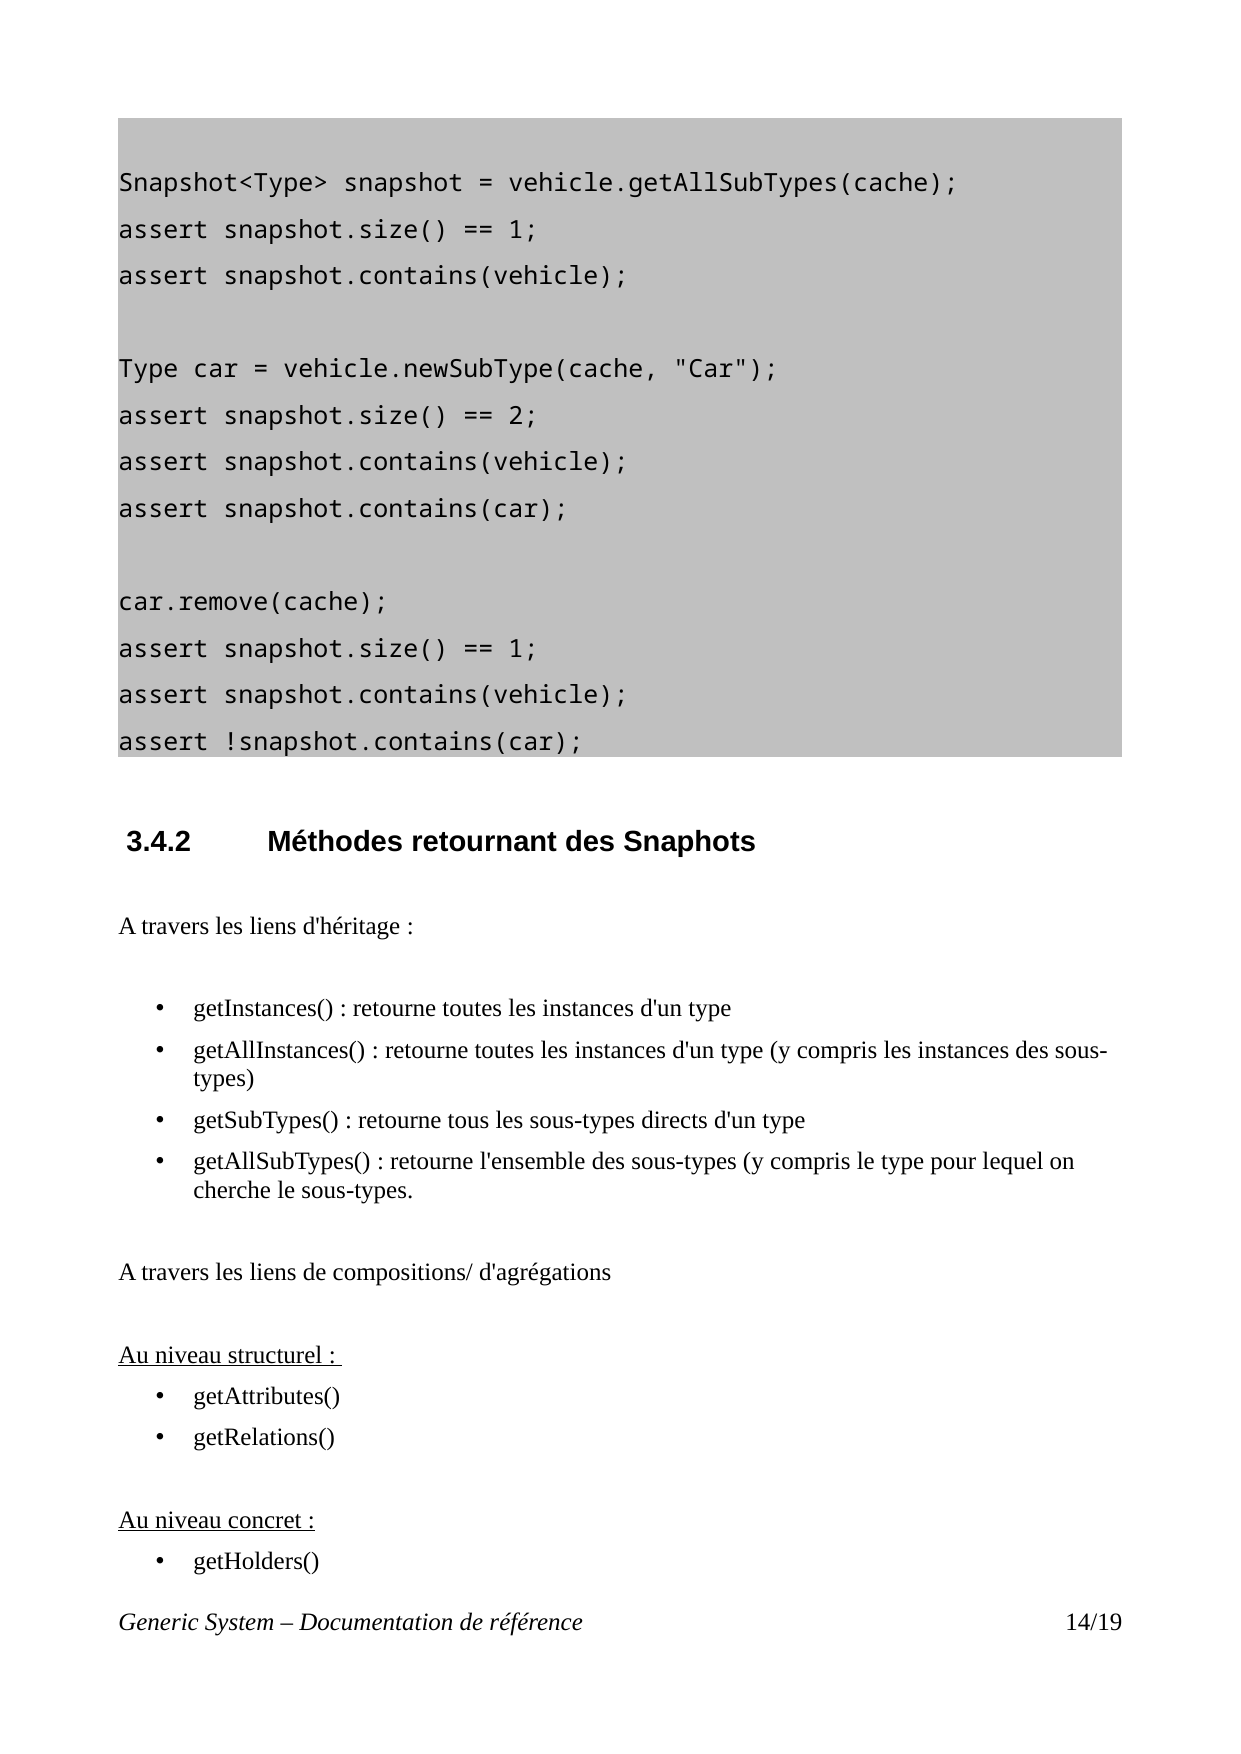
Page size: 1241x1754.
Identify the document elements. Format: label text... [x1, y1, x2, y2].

text A travers les liens d'héritage : [118, 911, 1122, 940]
text assert snapshot.size() == 2; [118, 397, 1122, 432]
list getHolders() [156, 1546, 1122, 1575]
text Snapshot<Type> snapshot = vehicle.getAllSubTypes(cache); [118, 165, 1122, 199]
text car.remove(cache); [118, 584, 1122, 618]
text assert !snapshot.contains(car); [118, 723, 1122, 757]
text A travers les liens de compositions/ d'agrégations [118, 1257, 1122, 1286]
subtitle Méthodes retournant des Snaphots [118, 824, 1122, 857]
list getSubTypes() : retourne tous les sous-types directs d'un type [156, 1105, 1122, 1133]
list getAllSubTypes() : retourne l'ensemble des sous-types (y compris le type pour lequel on cherche le sous-types. [156, 1146, 1122, 1203]
list getAllInstances() : retourne toutes les instances d'un type (y compris les instances des sous-types) [156, 1035, 1122, 1092]
text Type car = vehicle.newSubType(cache, "Car"); [118, 351, 1122, 385]
text assert snapshot.contains(car); [118, 491, 1122, 525]
text assert snapshot.size() == 1; [118, 630, 1122, 664]
text Au niveau structurel : [118, 1340, 1122, 1368]
list getAttributes() [156, 1381, 1122, 1410]
text assert snapshot.contains(vehicle); [118, 444, 1122, 478]
text assert snapshot.contains(vehicle); [118, 258, 1122, 292]
text Au niveau concret : [118, 1505, 1122, 1533]
text assert snapshot.contains(vehicle); [118, 677, 1122, 711]
text assert snapshot.size() == 1; [118, 211, 1122, 245]
list getInstances() : retourne toutes les instances d'un type [156, 993, 1122, 1022]
list getRelations() [156, 1422, 1122, 1451]
